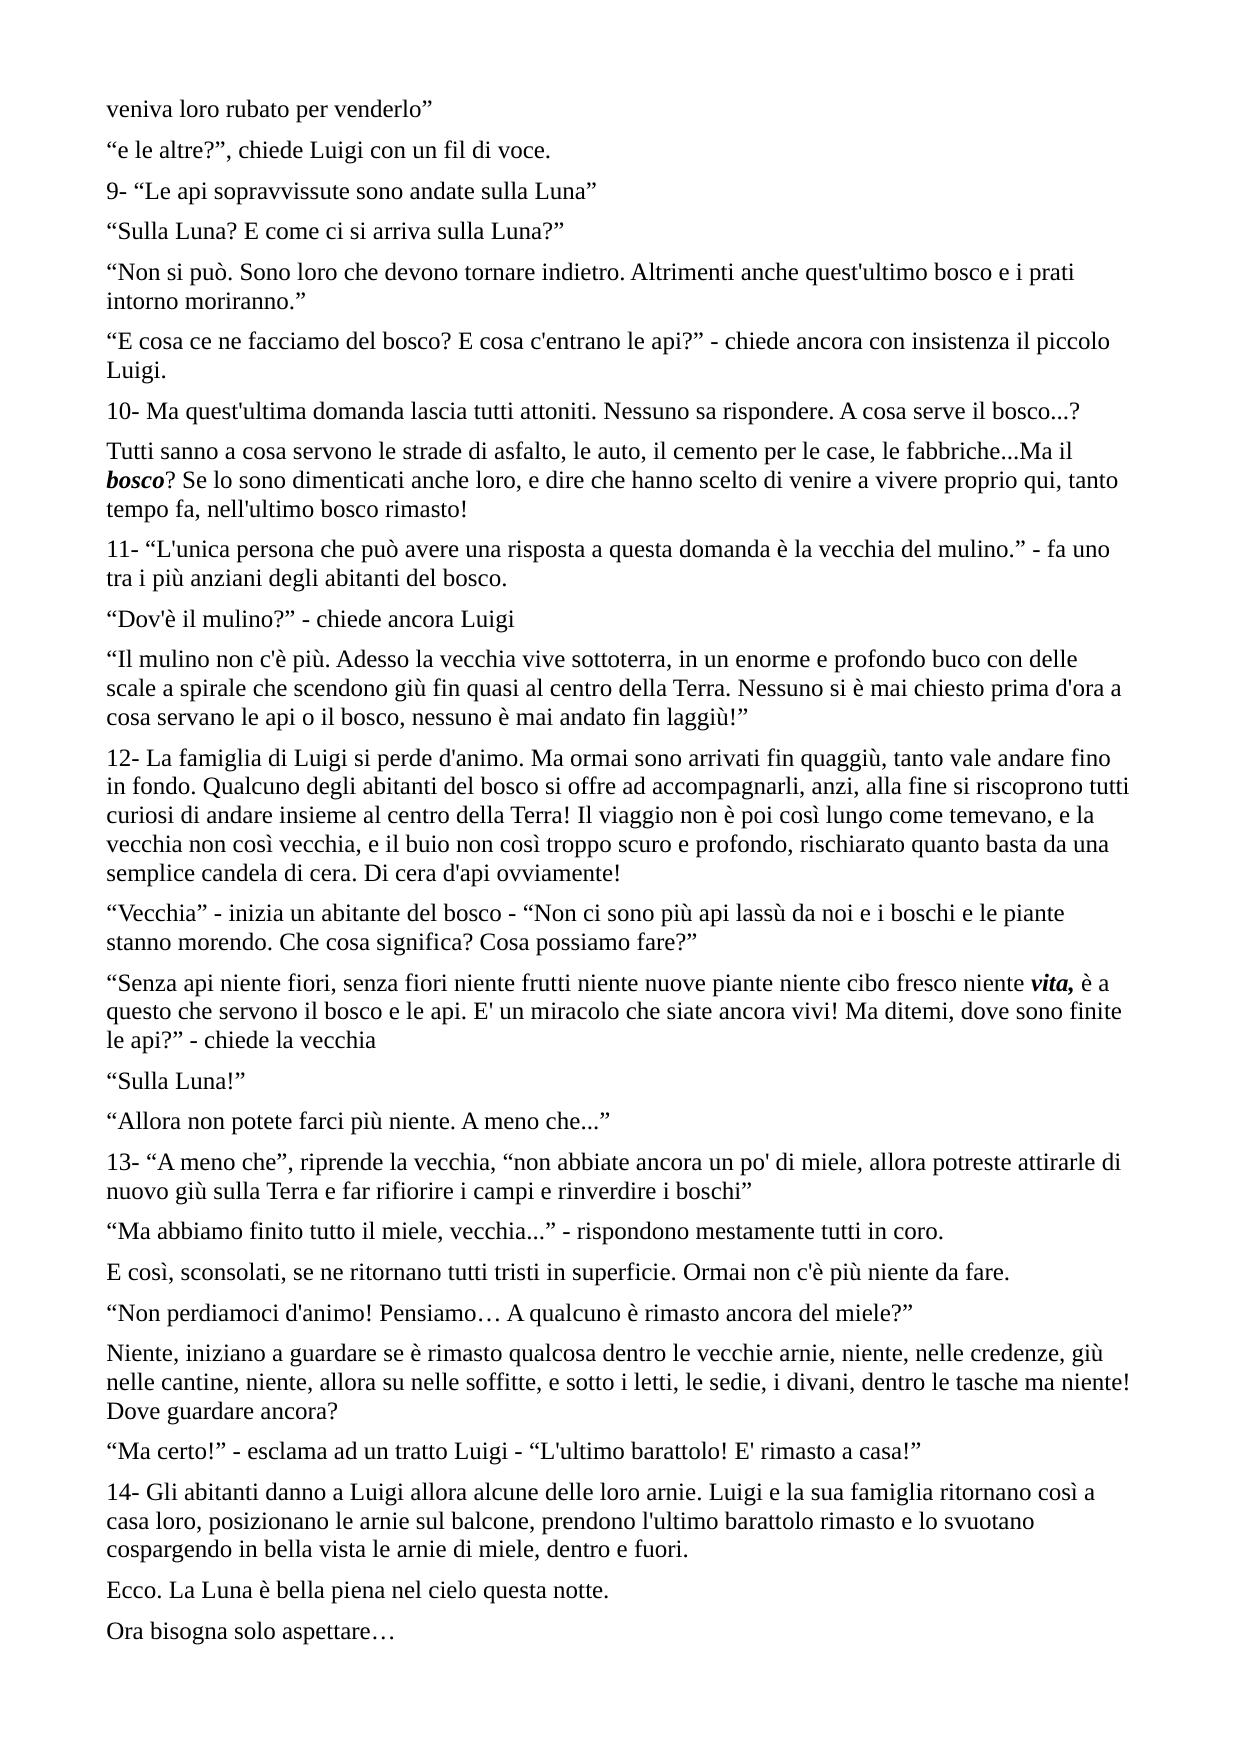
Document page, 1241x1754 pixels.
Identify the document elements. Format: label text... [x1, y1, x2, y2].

text Ecco. La Luna è bella piena nel cielo questa notte. [106, 1575, 1134, 1604]
text “Ma abbiamo finito tutto il miele, vecchia...” - rispondono mestamente tutti in coro. [106, 1216, 1134, 1245]
text Niente, iniziano a guardare se è rimasto qualcosa dentro le vecchie arnie, niente, nelle credenze, giù nelle cantine, niente, allora su nelle soffitte, e sotto i letti, le sedie, i divani, dentro le tasche ma niente! Dove guardare ancora? [106, 1338, 1134, 1424]
text “Il mulino non c'è più. Adesso la vecchia vive sottoterra, in un enorme e profondo buco con delle scale a spirale che scendono giù fin quasi al centro della Terra. Nessuno si è mai chiesto prima d'ora a cosa servano le api o il bosco, nessuno è mai andato fin laggiù!” [106, 644, 1134, 731]
text “Non perdiamoci d'animo! Pensiamo… A qualcuno è rimasto ancora del miele?” [106, 1298, 1134, 1326]
text “Allora non potete farci più niente. A meno che...” [106, 1106, 1134, 1135]
text veniva loro rubato per venderlo” [106, 94, 1134, 123]
text 11- “L'unica persona che può avere una risposta a questa domanda è la vecchia del mulino.” - fa uno tra i più anziani degli abitanti del bosco. [106, 534, 1134, 592]
text “Ma certo!” - esclama ad un tratto Luigi - “L'ultimo barattolo! E' rimasto a casa!” [106, 1436, 1134, 1465]
text E così, sconsolati, se ne ritornano tutti tristi in superficie. Ormai non c'è più niente da fare. [106, 1257, 1134, 1286]
text Tutti sanno a cosa servono le strade di asfalto, le auto, il cemento per le case, le fabbriche...Ma il bosco? Se lo sono dimenticati anche loro, e dire che hanno scelto di venire a vivere proprio qui, tanto tempo fa, nell'ultimo bosco rimasto! [106, 436, 1134, 523]
text 13- “A meno che”, riprende la vecchia, “non abbiate ancora un po' di miele, allora potreste attirarle di nuovo giù sulla Terra e far rifiorire i campi e rinverdire i boschi” [106, 1147, 1134, 1204]
text 9- “Le api sopravvissute sono andate sulla Luna” [106, 176, 1134, 204]
text 10- Ma quest'ultima domanda lascia tutti attoniti. Nessuno sa rispondere. A cosa serve il bosco...? [106, 396, 1134, 424]
text Ora bisogna solo aspettare… [106, 1616, 1134, 1644]
text “Vecchia” - inizia un abitante del bosco - “Non ci sono più api lassù da noi e i boschi e le piante stanno morendo. Che cosa significa? Cosa possiamo fare?” [106, 898, 1134, 956]
text “Dov'è il mulino?” - chiede ancora Luigi [106, 604, 1134, 633]
text “e le altre?”, chiede Luigi con un fil di voce. [106, 135, 1134, 164]
text 14- Gli abitanti danno a Luigi allora alcune delle loro arnie. Luigi e la sua famiglia ritornano così a casa loro, posizionano le arnie sul balcone, prendono l'ultimo barattolo rimasto e lo svuotano cospargendo in bella vista le arnie di miele, dentro e fuori. [106, 1477, 1134, 1563]
text “Sulla Luna? E come ci si arriva sulla Luna?” [106, 216, 1134, 245]
text “Sulla Luna!” [106, 1066, 1134, 1094]
text “E cosa ce ne facciamo del bosco? E cosa c'entrano le api?” - chiede ancora con insistenza il piccolo Luigi. [106, 326, 1134, 384]
text 12- La famiglia di Luigi si perde d'animo. Ma ormai sono arrivati fin quaggiù, tanto vale andare fino in fondo. Qualcuno degli abitanti del bosco si offre ad accompagnarli, anzi, alla fine si riscoprono tutti curiosi di andare insieme al centro della Terra! Il viaggio non è poi così lungo come temevano, e la vecchia non così vecchia, e il buio non così troppo scuro e profondo, rischiarato quanto basta da una semplice candela di cera. Di cera d'api ovviamente! [106, 743, 1134, 886]
text “Senza api niente fiori, senza fiori niente frutti niente nuove piante niente cibo fresco niente vita, è a questo che servono il bosco e le api. E' un miracolo che siate ancora vivi! Ma ditemi, dove sono finite le api?” - chiede la vecchia [106, 968, 1134, 1054]
text “Non si può. Sono loro che devono tornare indietro. Altrimenti anche quest'ultimo bosco e i prati intorno moriranno.” [106, 257, 1134, 314]
